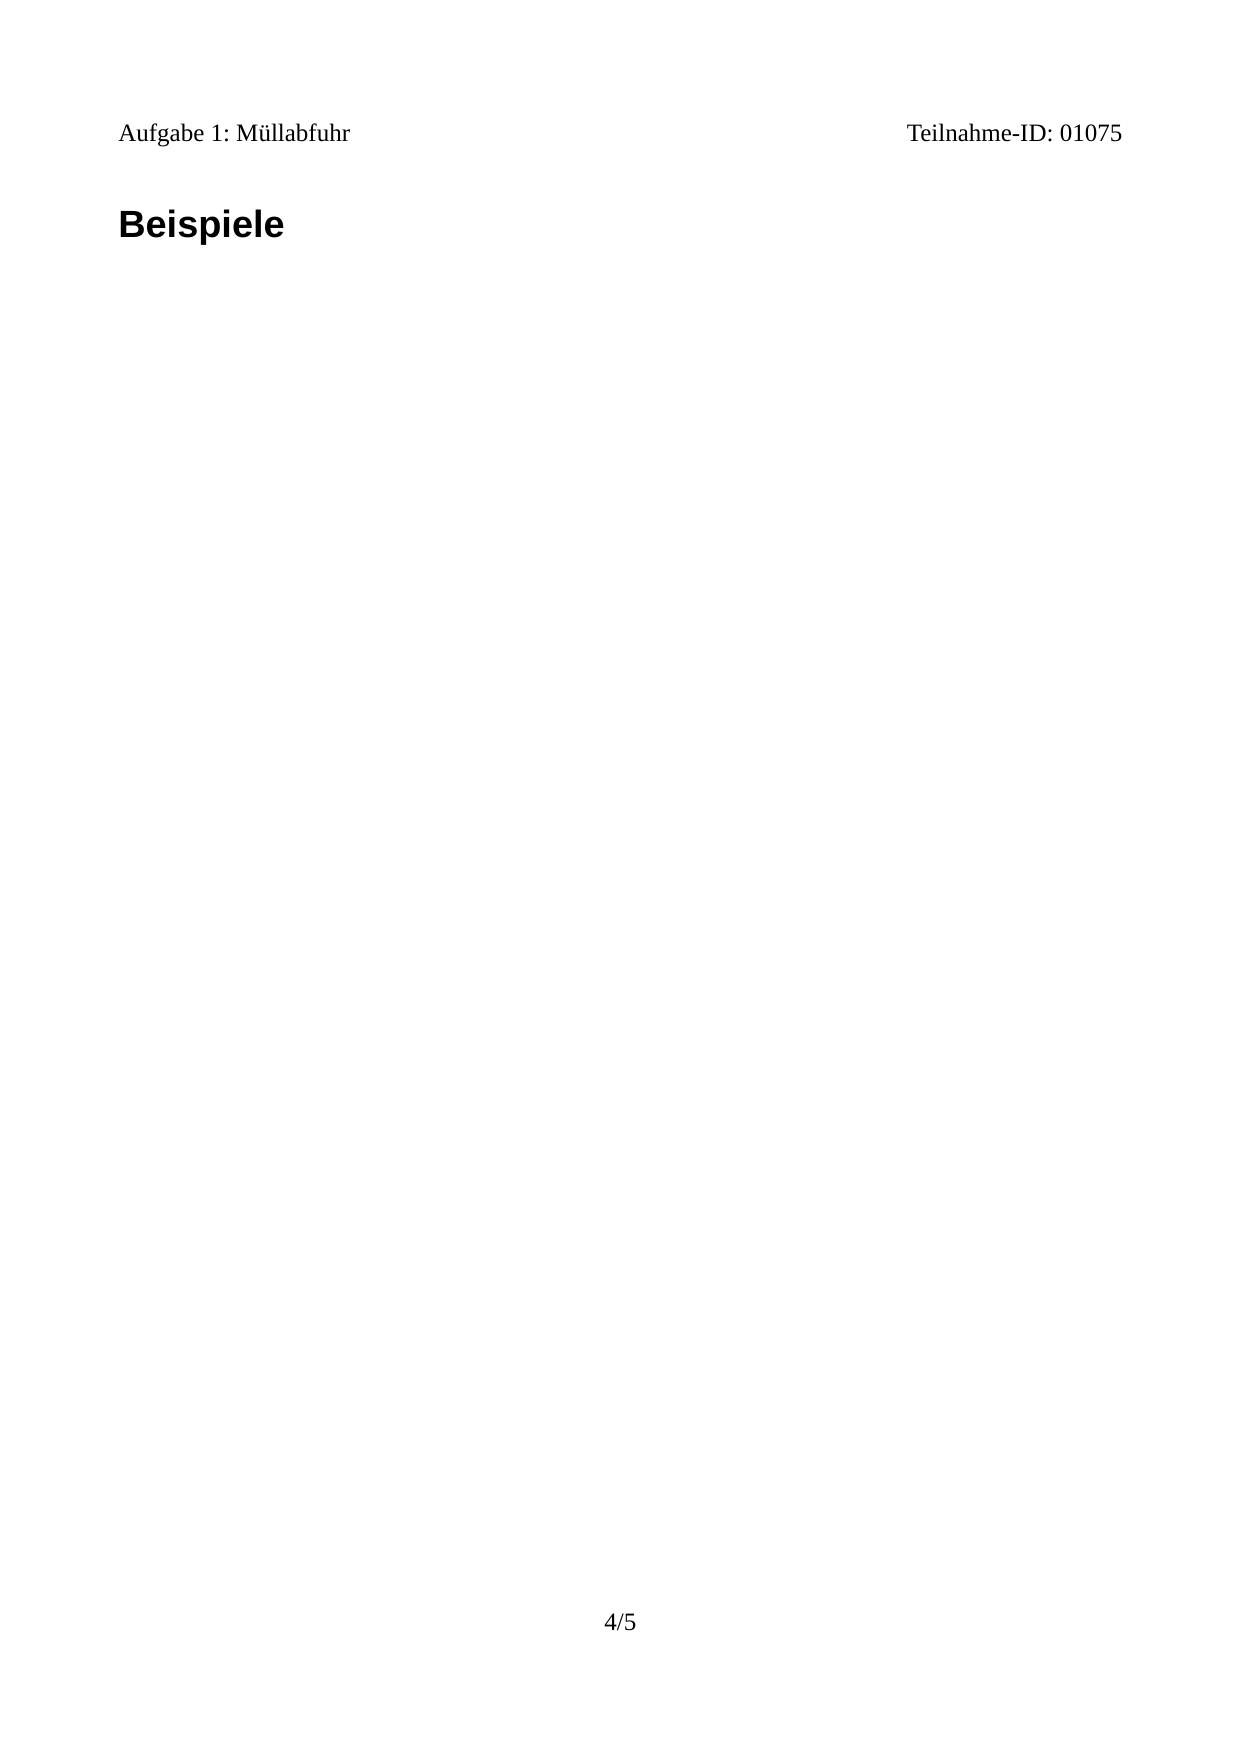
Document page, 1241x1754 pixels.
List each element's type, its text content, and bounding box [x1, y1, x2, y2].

subtitle Beispiele [118, 202, 1122, 246]
